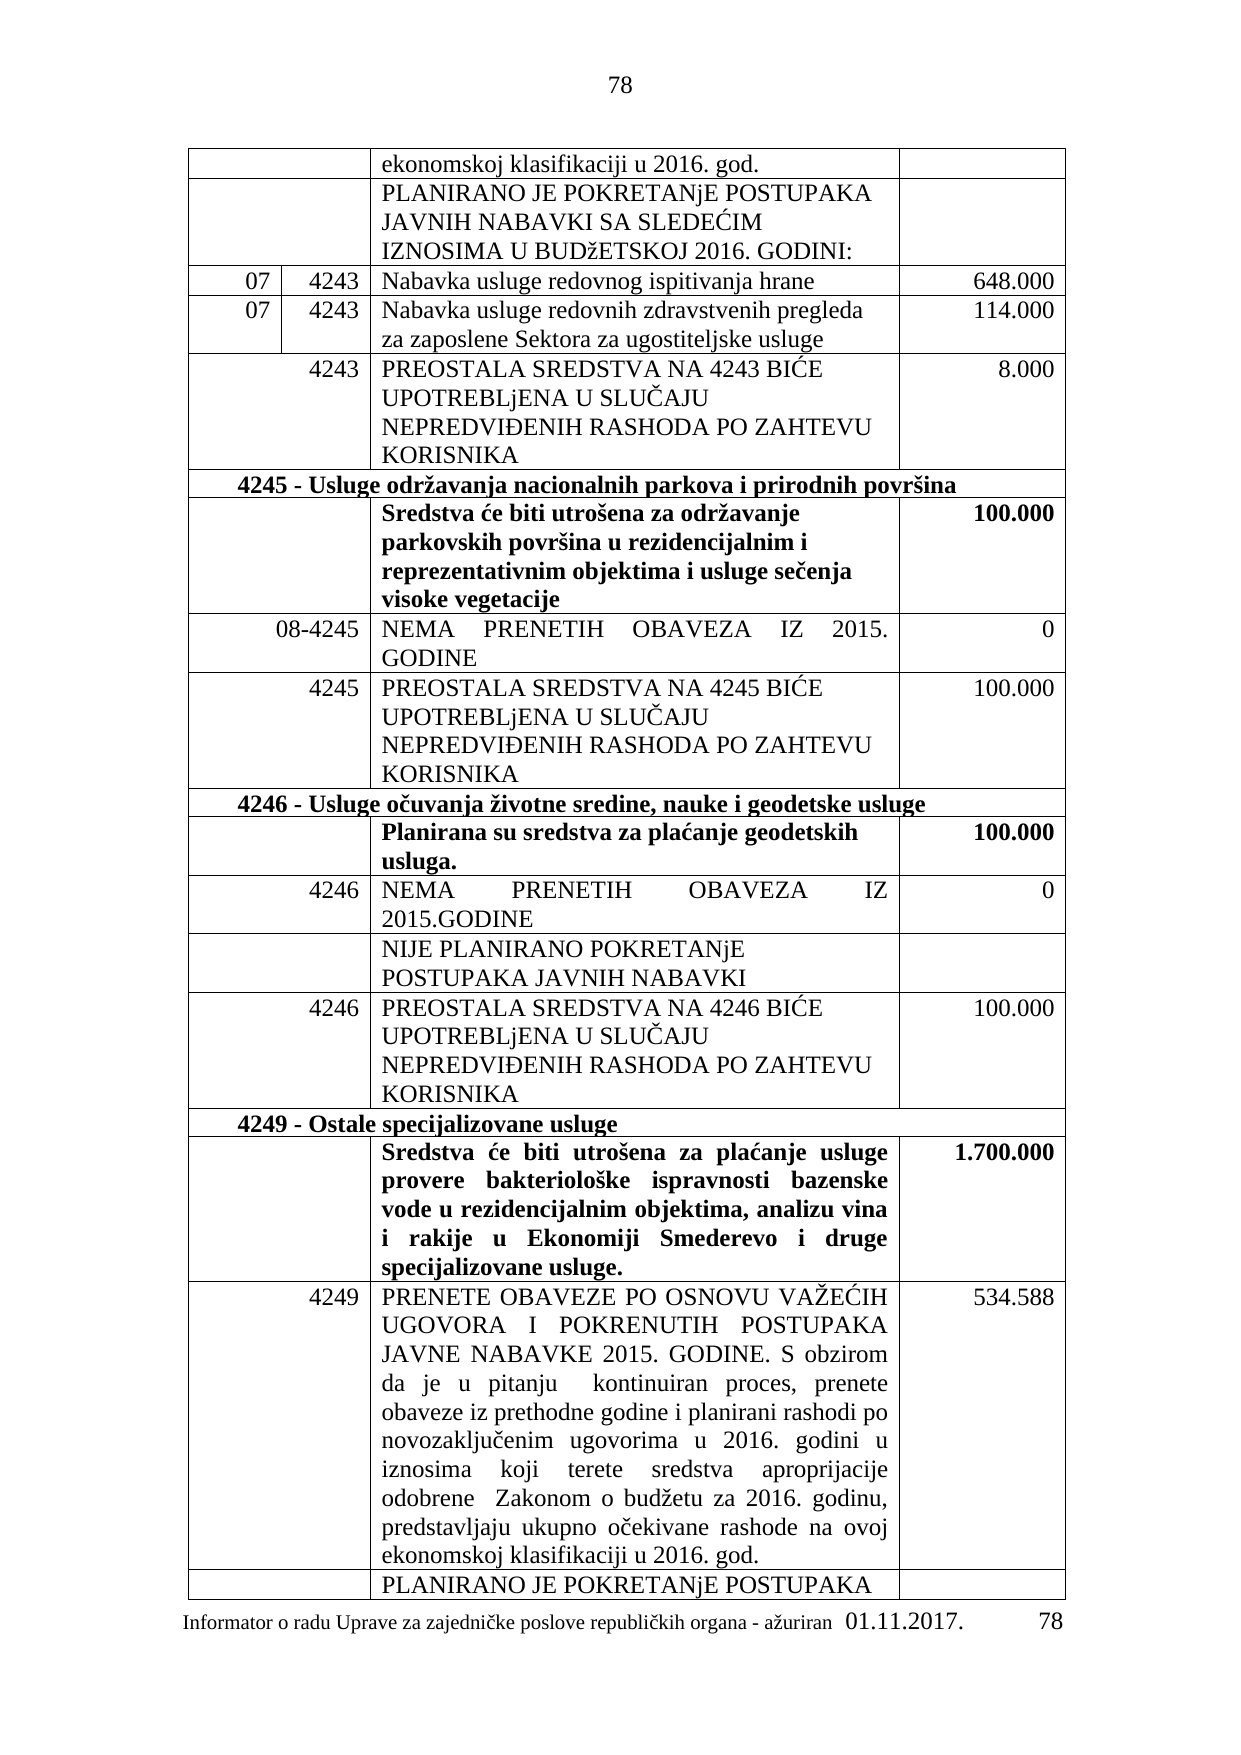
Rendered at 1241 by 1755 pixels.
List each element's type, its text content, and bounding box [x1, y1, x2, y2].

table_cell 07 [189, 296, 281, 353]
table_cell Sredstva će biti utrošena za održavanje parkovskih površina u rezidencijalnim i reprezentativnim objektima i usluge sečenja visoke vegetacije [371, 498, 899, 613]
table_cell [189, 1570, 370, 1599]
table_cell 100.000 [900, 817, 1065, 874]
table_cell Nabavka usluge redovnih zdravstvenih pregleda za zaposlene Sektora za ugostitelјske usluge [371, 296, 899, 353]
table_cell [189, 1137, 370, 1281]
table_cell NEMA PRENETIH OBAVEZA IZ 2015.GODINE [371, 876, 899, 933]
table_cell [900, 149, 1065, 177]
table_cell [189, 179, 370, 265]
table_cell 4246 - Usluge očuvanja životne sredine, nauke i geodetske usluge [189, 789, 1065, 816]
table_cell PLANIRANO JE POKRETANјE POSTUPAKA [371, 1570, 899, 1599]
table_cell 4245 [189, 673, 370, 788]
table_cell [189, 817, 370, 874]
table_cell PLANIRANO JE POKRETANјE POSTUPAKA JAVNIH NABAVKI SA SLEDEĆIM IZNOSIMA U BUDžETSKOJ 2016. GODINI: [371, 179, 899, 265]
table_cell [900, 934, 1065, 992]
table_cell PREOSTALA SREDSTVA NA 4245 BIĆE UPOTREBLjENA U SLUČAJU NEPREDVIĐENIH RASHODA PO ZAHTEVU KORISNIKA [371, 673, 899, 788]
table_cell Nabavka usluge redovnog ispitivanja hrane [371, 266, 899, 294]
table_cell [189, 498, 370, 613]
table_cell 4243 [282, 296, 370, 353]
table_cell Planirana su sredstva za plaćanje geodetskih usluga. [371, 817, 899, 874]
table_cell 0 [900, 876, 1065, 933]
table_cell ekonomskoj klasifikaciji u 2016. god. [371, 149, 899, 177]
table_cell 8.000 [900, 354, 1065, 469]
table_cell 4246 [189, 993, 370, 1108]
table_cell 08-4245 [189, 614, 370, 672]
table_cell Sredstva će biti utrošena za plaćanje usluge provere bakteriološke ispravnosti bazenske vode u rezidencijalnim objektima, analizu vina i rakije u Ekonomiji Smederevo i druge specijalizovane usluge. [371, 1137, 899, 1281]
table_cell 648.000 [900, 266, 1065, 294]
table_cell 0 [900, 614, 1065, 672]
table_cell 114.000 [900, 296, 1065, 353]
table_cell [189, 934, 370, 992]
table_cell 1.700.000 [900, 1137, 1065, 1281]
table_cell 4249 [189, 1282, 370, 1569]
table_cell 07 [189, 266, 281, 294]
table_cell NEMA PRENETIH OBAVEZA IZ 2015. GODINE [371, 614, 899, 672]
table_cell 4243 [282, 266, 370, 294]
table_cell [189, 149, 370, 177]
table_cell 4246 [189, 876, 370, 933]
table_cell NIJE PLANIRANO POKRETANјE POSTUPAKA JAVNIH NABAVKI [371, 934, 899, 992]
table_cell 100.000 [900, 498, 1065, 613]
table_cell PRENETE OBAVEZE PO OSNOVU VAŽEĆIH UGOVORA I POKRENUTIH POSTUPAKA JAVNE NABAVKE 2015. GODINE. S obzirom da je u pitanju kontinuiran proces, prenete obaveze iz prethodne godine i planirani rashodi po novozaklјučenim ugovorima u 2016. godini u iznosima koji terete sredstva aproprijacije odobrene Zakonom o budžetu za 2016. godinu, predstavlјaju ukupno očekivane rashode na ovoj ekonomskoj klasifikaciji u 2016. god. [371, 1282, 899, 1569]
table_cell 4243 [189, 354, 370, 469]
table_cell [900, 1570, 1065, 1599]
table_cell PREOSTALA SREDSTVA NA 4243 BIĆE UPOTREBLjENA U SLUČAJU NEPREDVIĐENIH RASHODA PO ZAHTEVU KORISNIKA [371, 354, 899, 469]
table_cell 534.588 [900, 1282, 1065, 1569]
table_cell [900, 179, 1065, 265]
table_cell 4245 - Usluge održavanja nacionalnih parkova i prirodnih površina [189, 470, 1065, 497]
table_cell 4249 - Ostale specijalizovane usluge [189, 1109, 1065, 1136]
table_cell 100.000 [900, 993, 1065, 1108]
table_cell 100.000 [900, 673, 1065, 788]
table_cell PREOSTALA SREDSTVA NA 4246 BIĆE UPOTREBLjENA U SLUČAJU NEPREDVIĐENIH RASHODA PO ZAHTEVU KORISNIKA [371, 993, 899, 1108]
